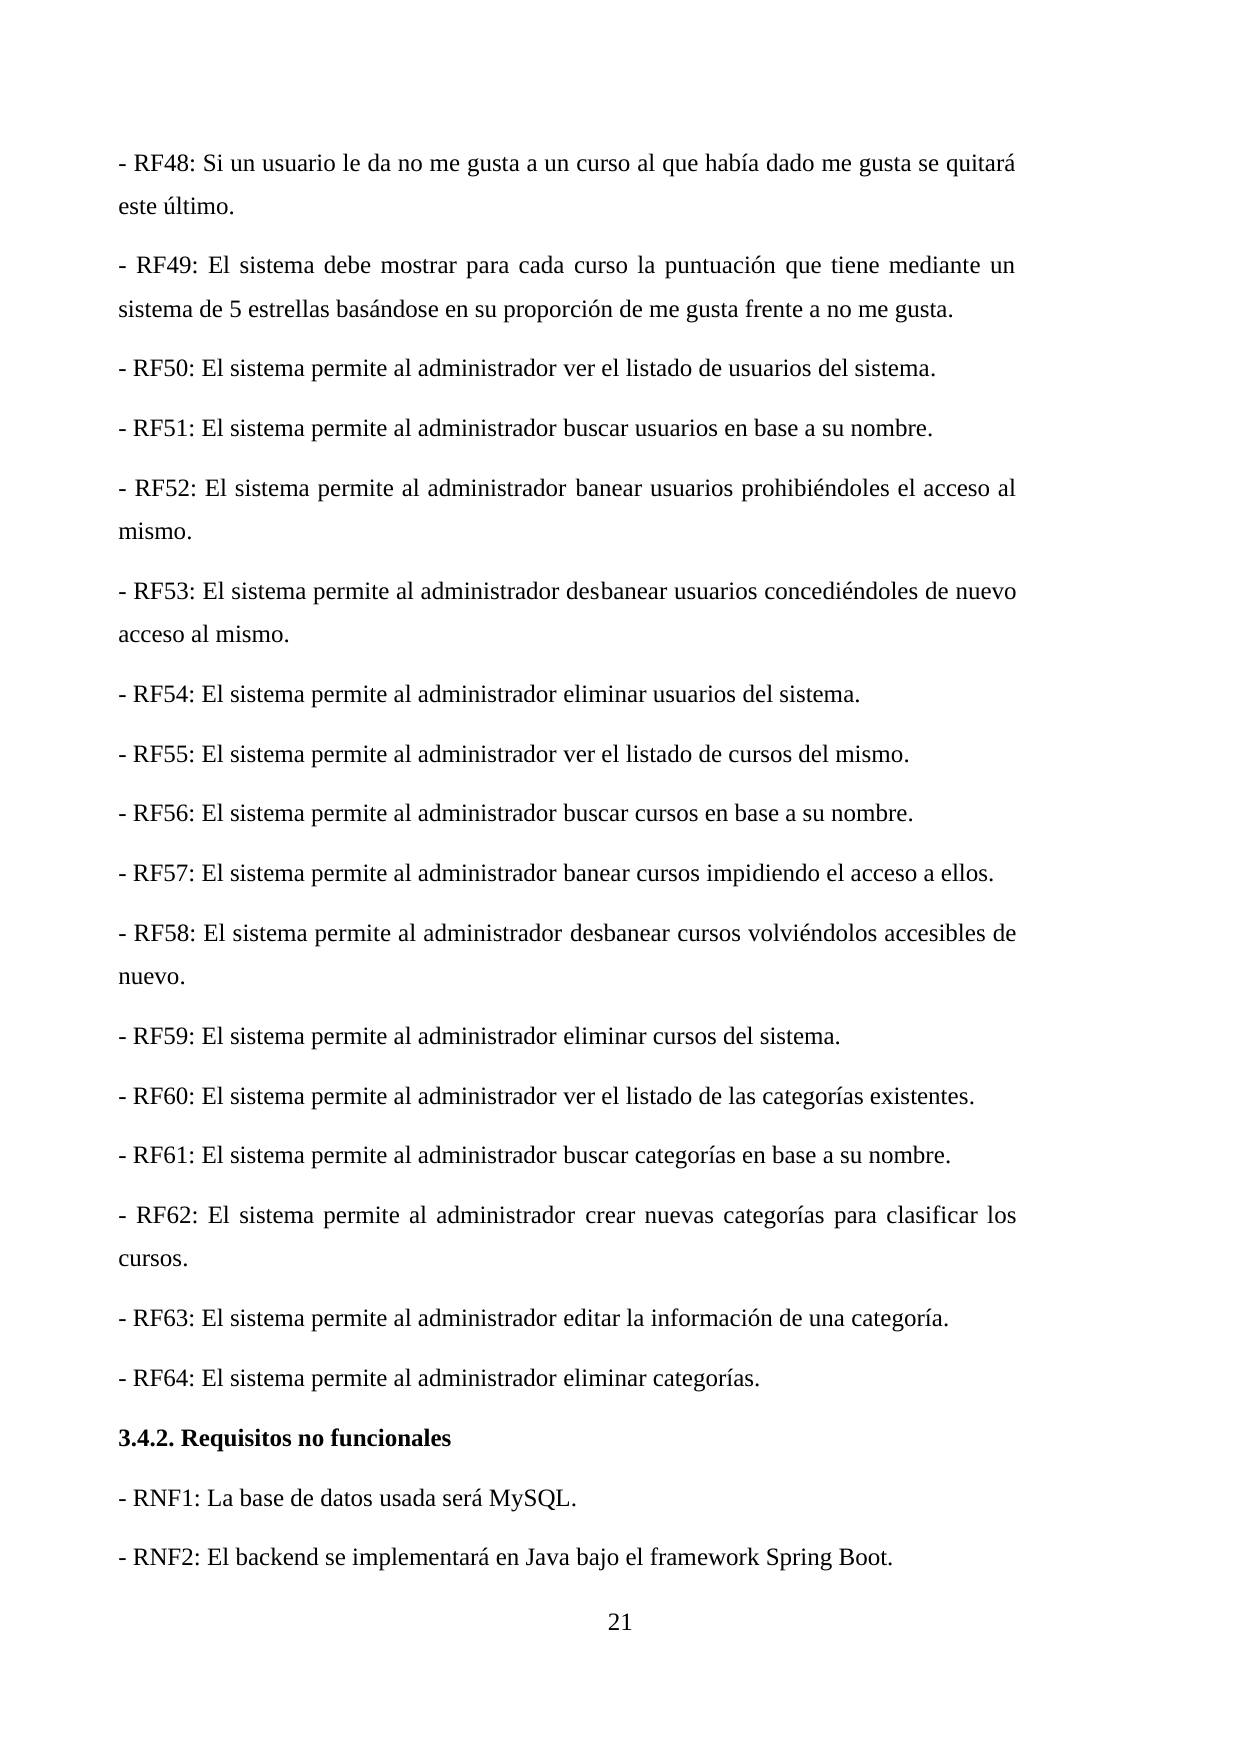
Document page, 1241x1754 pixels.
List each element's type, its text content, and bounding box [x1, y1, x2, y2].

text - RF54: El sistema permite al administrador eliminar usuarios del sistema. [118, 679, 1017, 708]
text - RF50: El sistema permite al administrador ver el listado de usuarios del sistema. [118, 353, 1017, 382]
text - RF55: El sistema permite al administrador ver el listado de cursos del mismo. [118, 739, 1017, 767]
text - RNF1: La base de datos usada será MySQL. [118, 1483, 1017, 1511]
text - RF52: El sistema permite al administrador banear usuarios prohibiéndoles el acceso al mismo. [118, 473, 1017, 545]
text - RF64: El sistema permite al administrador eliminar categorías. [118, 1363, 1017, 1392]
text - RF59: El sistema permite al administrador eliminar cursos del sistema. [118, 1021, 1017, 1050]
text - RF63: El sistema permite al administrador editar la información de una categoría. [118, 1303, 1017, 1332]
text 3.4.2. Requisitos no funcionales [118, 1423, 1017, 1452]
text - RF62: El sistema permite al administrador crear nuevas categorías para clasificar los cursos. [118, 1200, 1017, 1272]
text - RF60: El sistema permite al administrador ver el listado de las categorías existentes. [118, 1081, 1017, 1109]
text - RNF2: El backend se implementará en Java bajo el framework Spring Boot. [118, 1542, 1017, 1571]
text - RF58: El sistema permite al administrador desbanear cursos volviéndolos accesibles de nuevo. [118, 918, 1017, 990]
text - RF49: El sistema debe mostrar para cada curso la puntuación que tiene mediante un sistema de 5 estrellas basándose en su proporción de me gusta frente a no me gusta. [118, 251, 1017, 322]
text - RF53: El sistema permite al administrador desbanear usuarios concediéndoles de nuevo acceso al mismo. [118, 576, 1017, 648]
text - RF51: El sistema permite al administrador buscar usuarios en base a su nombre. [118, 413, 1017, 442]
text - RF48: Si un usuario le da no me gusta a un curso al que había dado me gusta se quitará este último. [118, 148, 1017, 219]
text - RF61: El sistema permite al administrador buscar categorías en base a su nombre. [118, 1141, 1017, 1169]
text - RF56: El sistema permite al administrador buscar cursos en base a su nombre. [118, 798, 1017, 827]
text - RF57: El sistema permite al administrador banear cursos impidiendo el acceso a ellos. [118, 858, 1017, 887]
